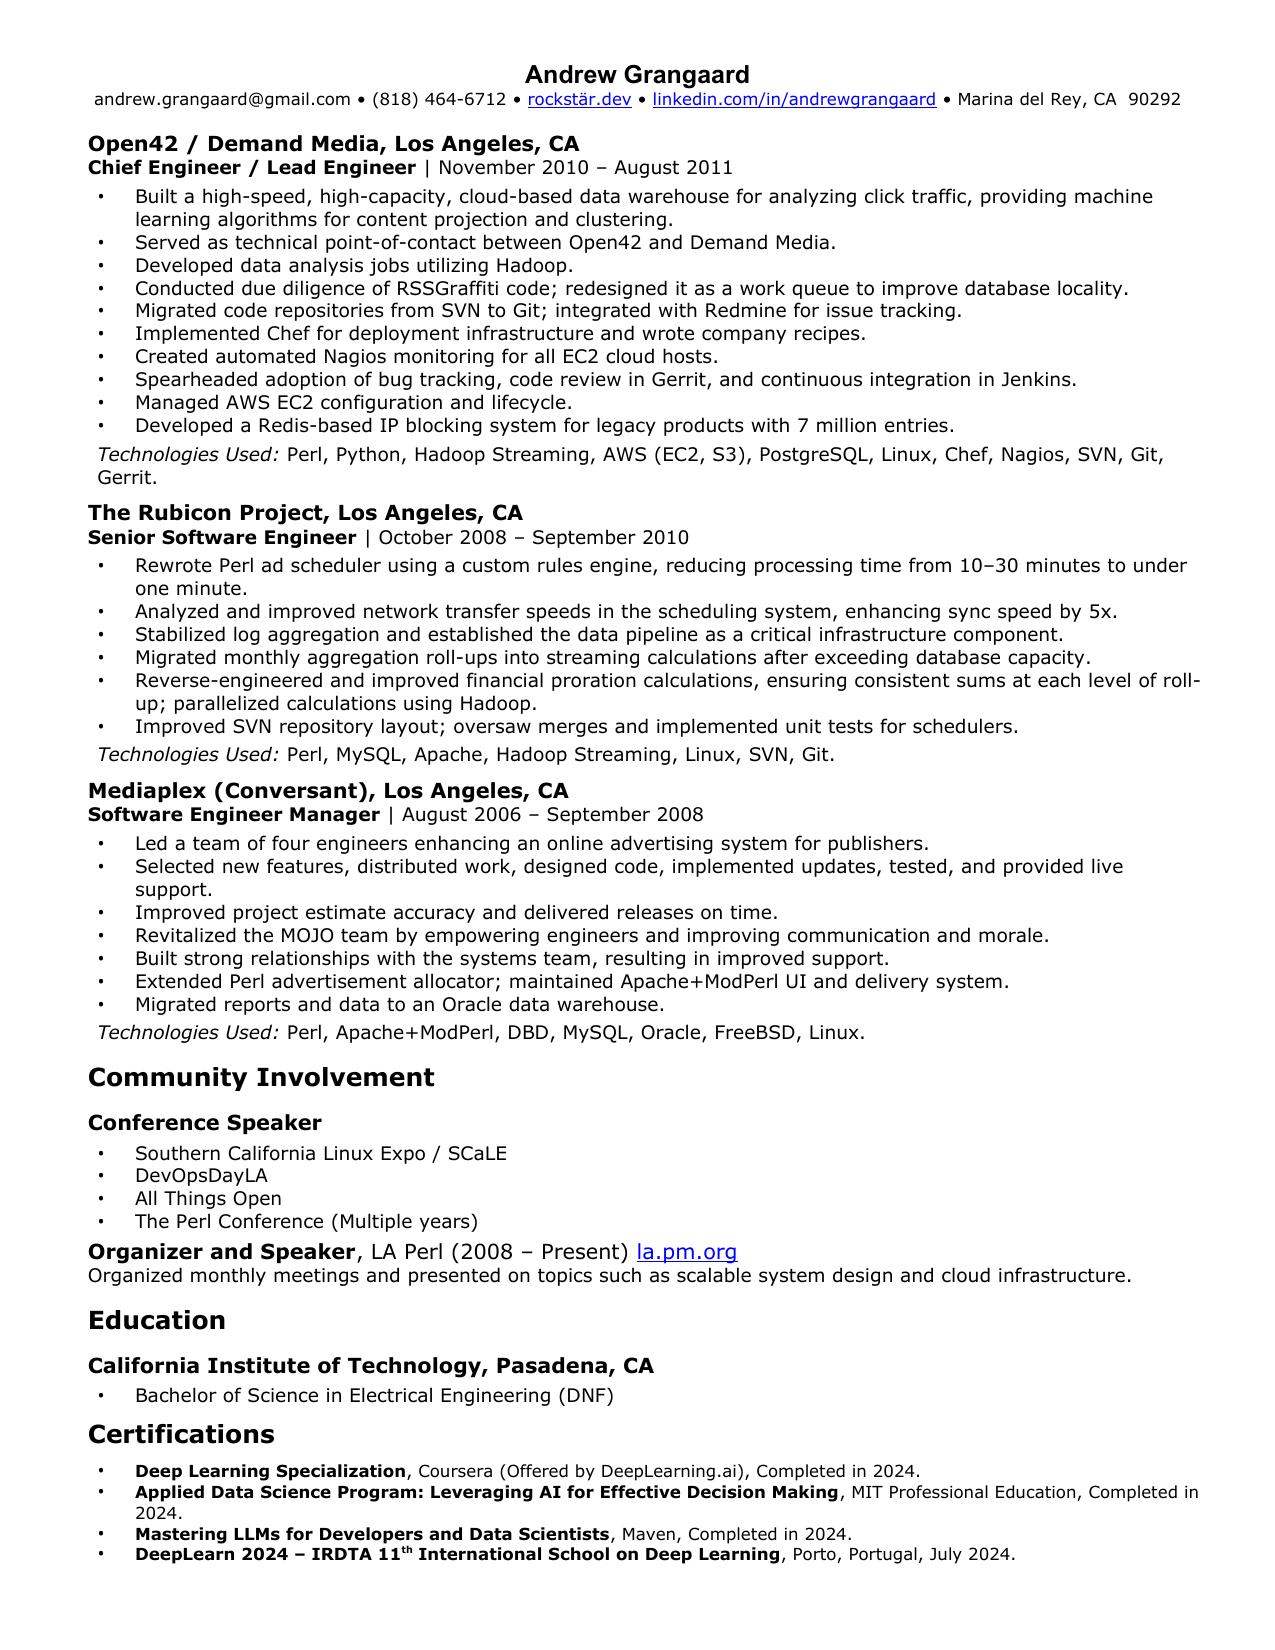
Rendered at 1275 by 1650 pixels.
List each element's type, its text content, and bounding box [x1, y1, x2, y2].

list The Perl Conference (Multiple years) [97, 1210, 1206, 1233]
list Spearheaded adoption of bug tracking, code review in Gerrit, and continuous integration in Jenkins. [97, 368, 1206, 391]
subtitle Certifications [88, 1419, 1206, 1449]
list Southern California Linux Expo / SCaLE [97, 1141, 1206, 1164]
list Migrated reports and data to an Oracle data warehouse. [97, 992, 1206, 1015]
list Migrated code repositories from SVN to Git; integrated with Redmine for issue tracking. [97, 299, 1206, 322]
list Revitalized the MOJO team by empowering engineers and improving communication and morale. [97, 923, 1206, 946]
list Extended Perl advertisement allocator; maintained Apache+ModPerl UI and delivery system. [97, 969, 1206, 992]
title California Institute of Technology, Pasadena, CA [88, 1353, 1206, 1378]
list Built a high-speed, high-capacity, cloud-based data warehouse for analyzing click traffic, providing machine learning algorithms for content projection and clustering. [97, 184, 1206, 230]
list Developed data analysis jobs utilizing Hadoop. [97, 253, 1206, 276]
list Stabilized log aggregation and established the data pipeline as a critical infrastructure component. [97, 623, 1206, 646]
title Mediaplex (Conversant), Los Angeles, CA Software Engineer Manager | August 2006 – September 2008 [88, 778, 1206, 826]
list Mastering LLMs for Developers and Data Scientists, Maven, Completed in 2024. [97, 1523, 1206, 1544]
title Open42 / Demand Media, Los Angeles, CA Chief Engineer / Lead Engineer | November 2010 – August 2011 [88, 130, 1206, 178]
title Organizer and Speaker, LA Perl (2008 – Present) la.pm.org Organized monthly meetings and presented on topics such as scalable system design and cloud infrastructure. [88, 1239, 1206, 1287]
list Deep Learning Specialization, Coursera (Offered by DeepLearning.ai), Completed in 2024. [97, 1461, 1206, 1482]
title Conference Speaker [88, 1110, 1206, 1135]
list Managed AWS EC2 configuration and lifecycle. [97, 391, 1206, 413]
list Served as technical point-of-contact between Open42 and Demand Media. [97, 230, 1206, 253]
list Conducted due diligence of RSSGraffiti code; redesigned it as a work queue to improve database locality. [97, 276, 1206, 299]
title The Rubicon Project, Los Angeles, CA Senior Software Engineer | October 2008 – September 2010 [88, 500, 1206, 548]
list Developed a Redis-based IP blocking system for legacy products with 7 million entries. [97, 413, 1206, 436]
list Reverse-engineered and improved financial proration calculations, ensuring consistent sums at each level of roll-up; parallelized calculations using Hadoop. [97, 668, 1206, 714]
text Technologies Used: Perl, Apache+ModPerl, DBD, MySQL, Oracle, FreeBSD, Linux. [97, 1021, 1206, 1044]
list DevOpsDayLA [97, 1164, 1206, 1187]
list Bachelor of Science in Electrical Engineering (DNF) [97, 1384, 1206, 1407]
list Created automated Nagios monitoring for all EC2 cloud hosts. [97, 345, 1206, 368]
list Improved SVN repository layout; oversaw merges and implemented unit tests for schedulers. [97, 714, 1206, 737]
list Implemented Chef for deployment infrastructure and wrote company recipes. [97, 322, 1206, 345]
text Technologies Used: Perl, MySQL, Apache, Hadoop Streaming, Linux, SVN, Git. [97, 743, 1206, 766]
list Led a team of four engineers enhancing an online advertising system for publishers. [97, 832, 1206, 855]
list Analyzed and improved network transfer speeds in the scheduling system, enhancing sync speed by 5x. [97, 600, 1206, 623]
text Technologies Used: Perl, Python, Hadoop Streaming, AWS (EC2, S3), PostgreSQL, Linux, Chef, Nagios, SVN, Git, Gerrit. [97, 442, 1206, 488]
list Migrated monthly aggregation roll-ups into streaming calculations after exceeding database capacity. [97, 646, 1206, 668]
list DeepLearn 2024 – IRDTA 11th International School on Deep Learning, Porto, Portugal, July 2024. [97, 1544, 1206, 1565]
list Applied Data Science Program: Leveraging AI for Effective Decision Making, MIT Professional Education, Completed in 2024. [97, 1482, 1206, 1523]
subtitle Community Involvement [88, 1062, 1206, 1092]
list Built strong relationships with the systems team, resulting in improved support. [97, 946, 1206, 969]
list Selected new features, distributed work, designed code, implemented updates, tested, and provided live support. [97, 855, 1206, 900]
subtitle Education [88, 1304, 1206, 1335]
list All Things Open [97, 1187, 1206, 1210]
list Improved project estimate accuracy and delivered releases on time. [97, 900, 1206, 923]
list Rewrote Perl ad scheduler using a custom rules engine, reducing processing time from 10–30 minutes to under one minute. [97, 554, 1206, 600]
